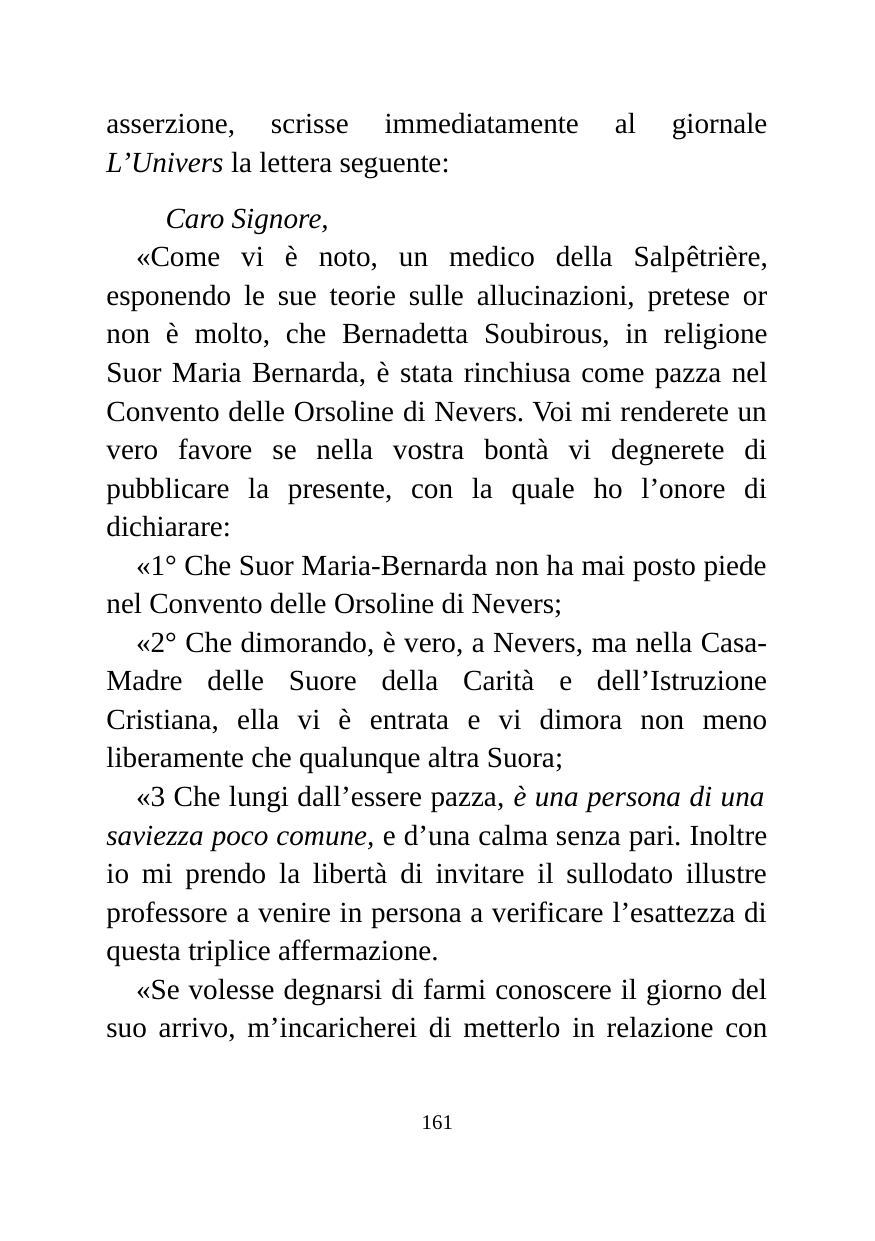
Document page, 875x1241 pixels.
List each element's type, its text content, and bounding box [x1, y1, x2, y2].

text asserzione, scrisse immediatamente al giornale L’Univers la lettera seguente: [106, 106, 768, 178]
text «2° Che dimorando, è vero, a Nevers, ma nella Casa-Madre delle Suore della Carità e dell’Istruzione Cristiana, ella vi è entrata e vi dimora non meno liberamente che qualunque altra Suora; [106, 625, 768, 774]
text «Come vi è noto, un medico della Salpêtrière, esponendo le sue teorie sulle allucinazioni, pretese or non è molto, che Bernadetta Soubirous, in religione Suor Maria Bernarda, è stata rinchiusa come pazza nel Convento delle Orsoline di Nevers. Voi mi renderete un vero favore se nella vostra bontà vi degnerete di pubblicare la presente, con la quale ho l’onore di dichiarare: [106, 239, 768, 543]
text «1° Che Suor Maria-Bernarda non ha mai posto piede nel Convento delle Orsoline di Nevers; [106, 548, 768, 620]
text «Se volesse degnarsi di farmi conoscere il giorno del suo arrivo, m’incaricherei di metterlo in relazione con [106, 972, 768, 1044]
text «3 Che lungi dall’essere pazza, è una persona di una saviezza poco comune, e d’una calma senza pari. Inoltre io mi prendo la libertà di invitare il sullodato illustre professore a venire in persona a verificare l’esattezza di questa triplice affermazione. [106, 779, 768, 967]
text Caro Signore, [106, 201, 768, 234]
